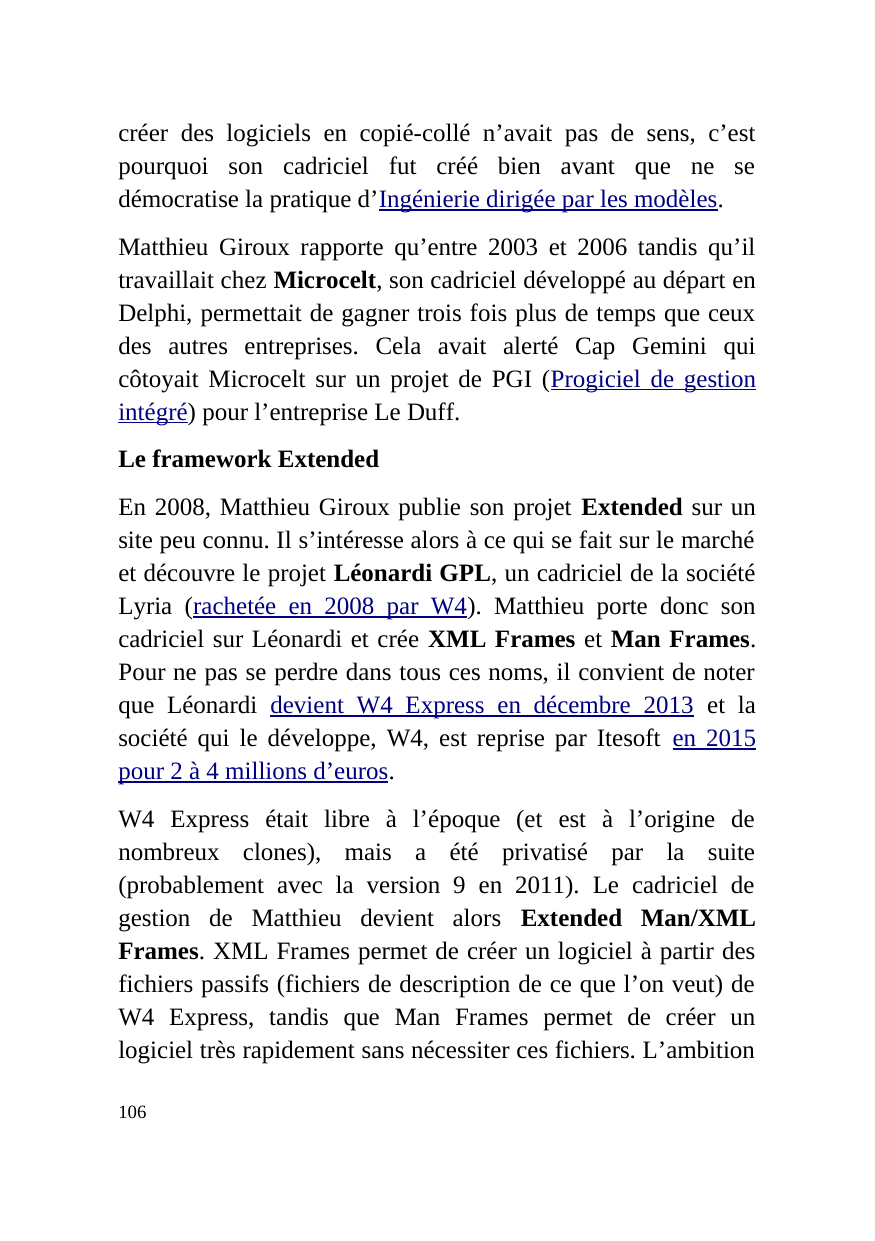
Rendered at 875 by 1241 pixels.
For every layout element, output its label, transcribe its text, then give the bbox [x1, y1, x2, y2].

text Matthieu Giroux rapporte qu’entre 2003 et 2006 tandis qu’il travaillait chez Microcelt, son cadriciel développé au départ en Delphi, permettait de gagner trois fois plus de temps que ceux des autres entreprises. Cela avait alerté Cap Gemini qui côtoyait Microcelt sur un projet de PGI (Progiciel de gestion intégré) pour l’entreprise Le Duff. [118, 232, 756, 426]
text W4 Express était libre à l’époque (et est à l’origine de nombreux clones), mais a été privatisé par la suite (probablement avec la version 9 en 2011). Le cadriciel de gestion de Matthieu devient alors Extended Man/XML Frames. XML Frames permet de créer un logiciel à partir des fichiers passifs (fichiers de description de ce que l’on veut) de W4 Express, tandis que Man Frames permet de créer un logiciel très rapidement sans nécessiter ces fichiers. L’ambition [118, 804, 756, 1064]
text En 2008, Matthieu Giroux publie son projet Extended sur un site peu connu. Il s’intéresse alors à ce qui se fait sur le marché et découvre le projet Léonardi GPL, un cadriciel de la société Lyria (rachetée en 2008 par W4). Matthieu porte donc son cadriciel sur Léonardi et crée XML Frames et Man Frames. Pour ne pas se perdre dans tous ces noms, il convient de noter que Léonardi devient W4 Express en décembre 2013 et la société qui le développe, W4, est reprise par Itesoft en 2015 pour 2 à 4 millions d’euros. [118, 492, 756, 785]
text Le framework Extended [118, 444, 756, 473]
text créer des logiciels en copié‐collé n’avait pas de sens, c’est pourquoi son cadriciel fut créé bien avant que ne se démocratise la pratique d’Ingénierie dirigée par les modèles. [118, 118, 756, 213]
